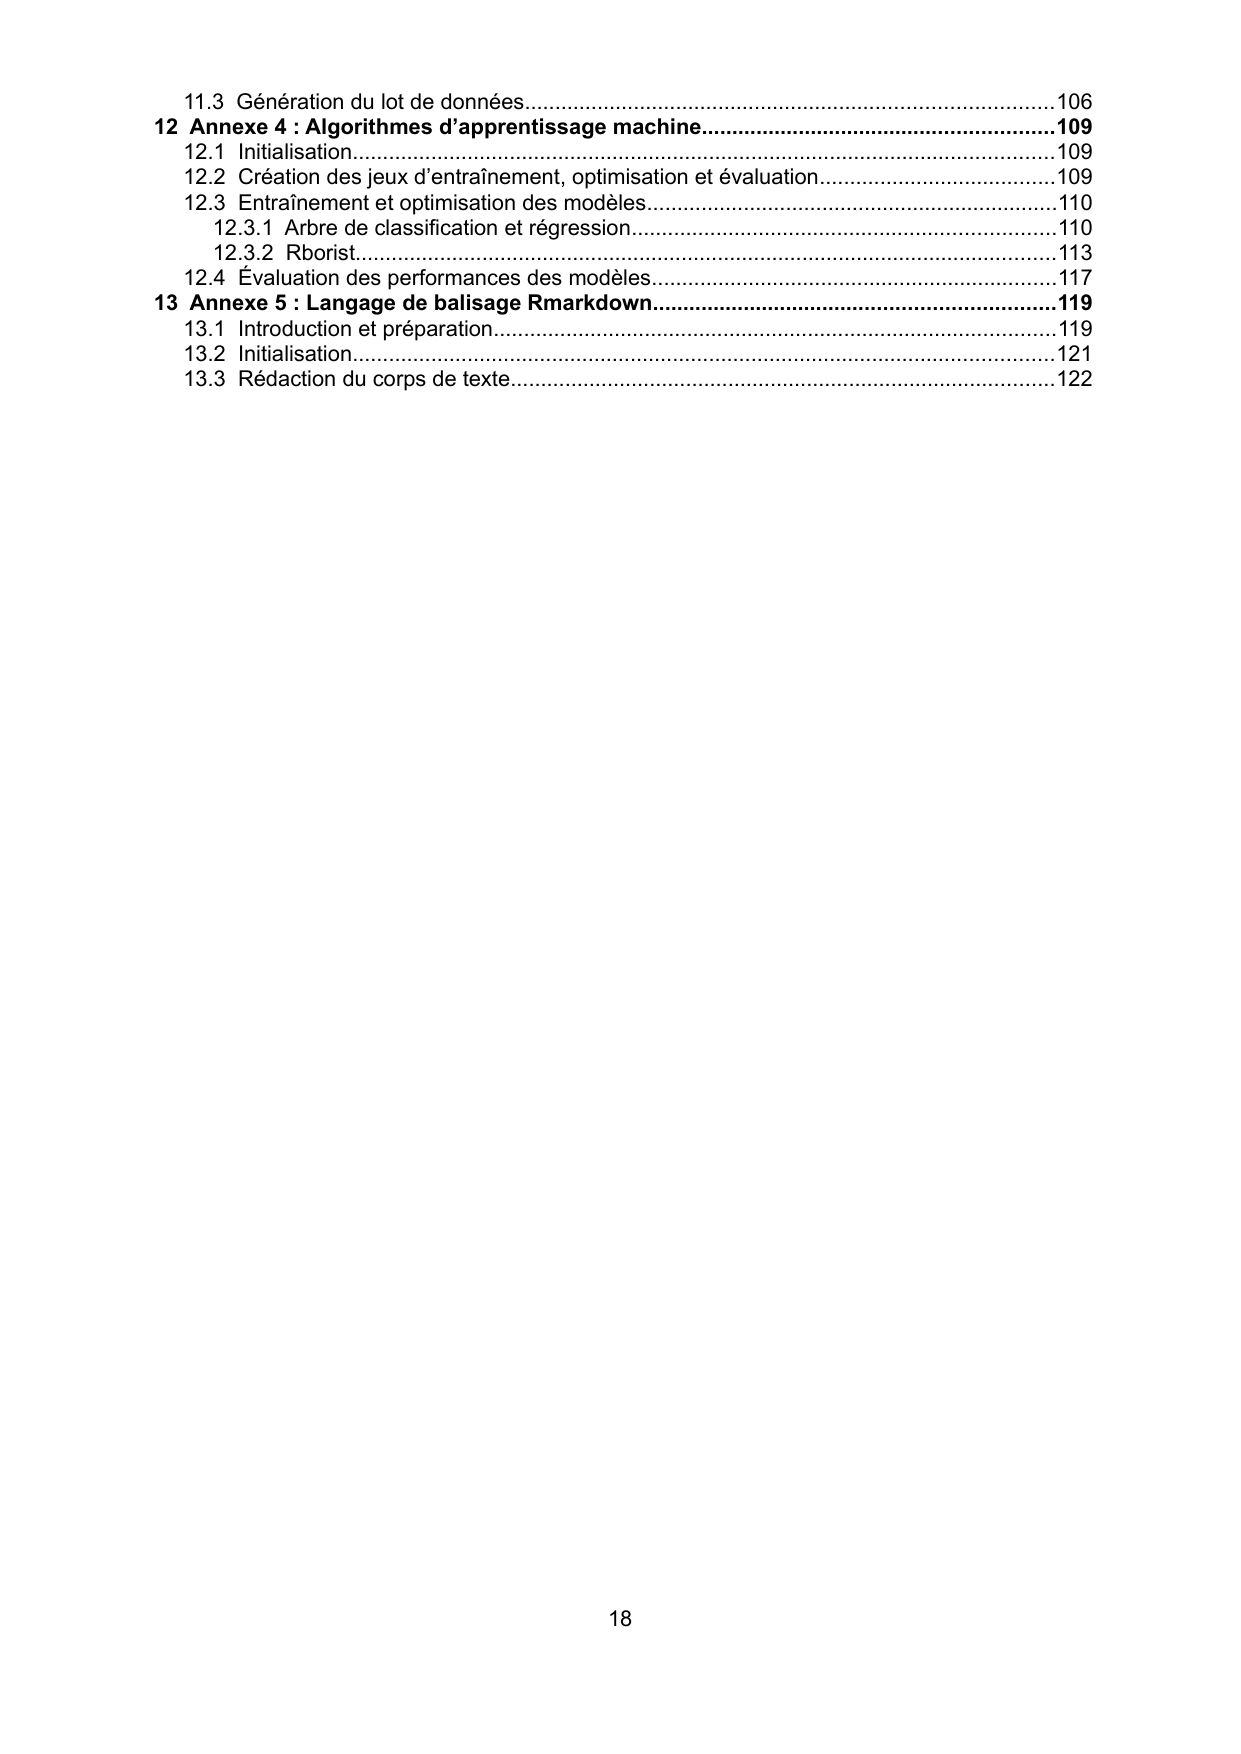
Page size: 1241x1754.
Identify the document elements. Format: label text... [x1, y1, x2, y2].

text 13 Annexe 5 : Langage de balisage Rmarkdown 119 [148, 290, 1093, 315]
text 12.3.2 Rborist 113 [207, 240, 1093, 265]
text 12.1 Initialisation 109 [177, 139, 1093, 164]
text 12.3 Entraînement et optimisation des modèles 110 [177, 189, 1093, 214]
text 13.1 Introduction et préparation 119 [177, 315, 1093, 341]
text 12.3.1 Arbre de classification et régression 110 [207, 214, 1093, 240]
text 11.3 Génération du lot de données 106 [177, 88, 1093, 114]
text 12 Annexe 4 : Algorithmes d’apprentissage machine 109 [148, 114, 1093, 139]
text 13.3 Rédaction du corps de texte 122 [177, 366, 1093, 391]
text 12.2 Création des jeux d’entraînement, optimisation et évaluation 109 [177, 164, 1093, 189]
text 12.4 Évaluation des performances des modèles 117 [177, 265, 1093, 290]
text 13.2 Initialisation 121 [177, 341, 1093, 366]
